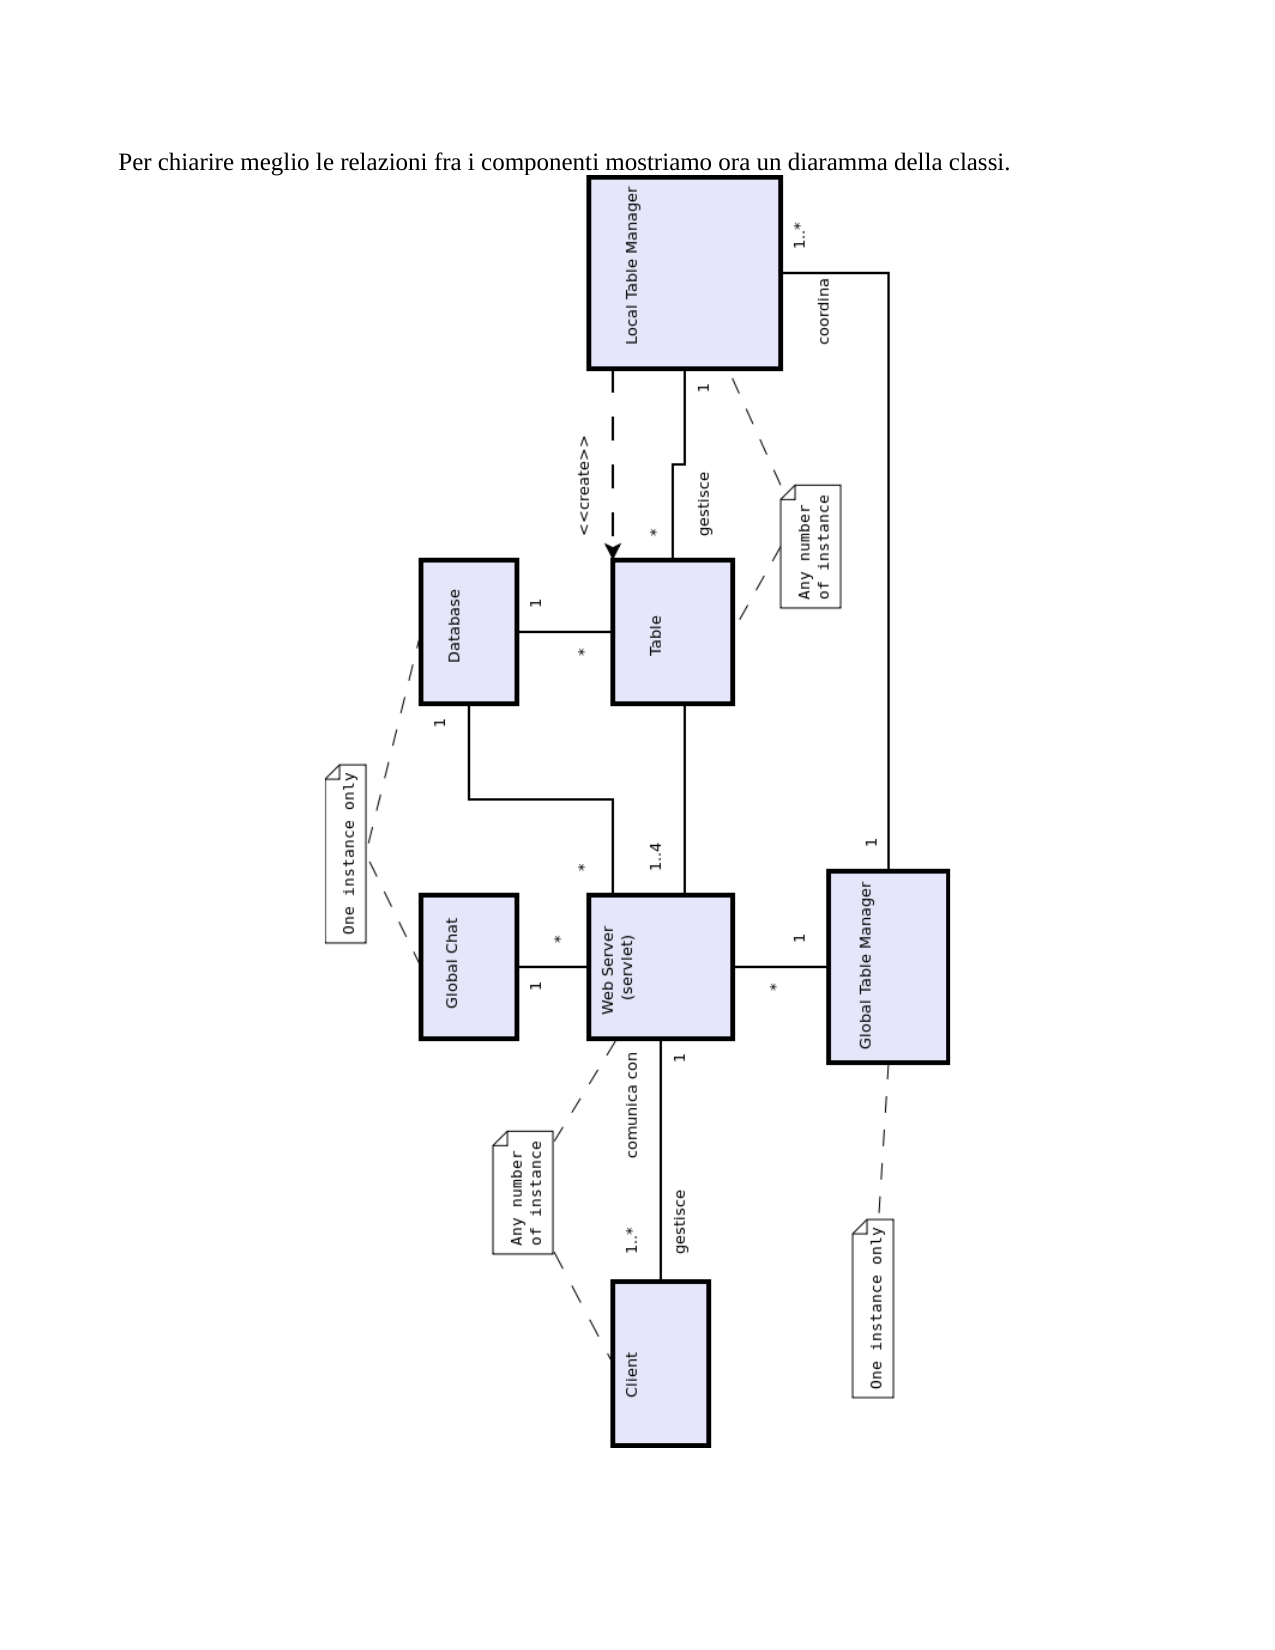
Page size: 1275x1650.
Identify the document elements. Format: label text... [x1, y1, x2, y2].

picture [324, 175, 951, 1448]
text Per chiarire meglio le relazioni fra i componenti mostriamo ora un diaramma della classi. [118, 147, 1157, 176]
